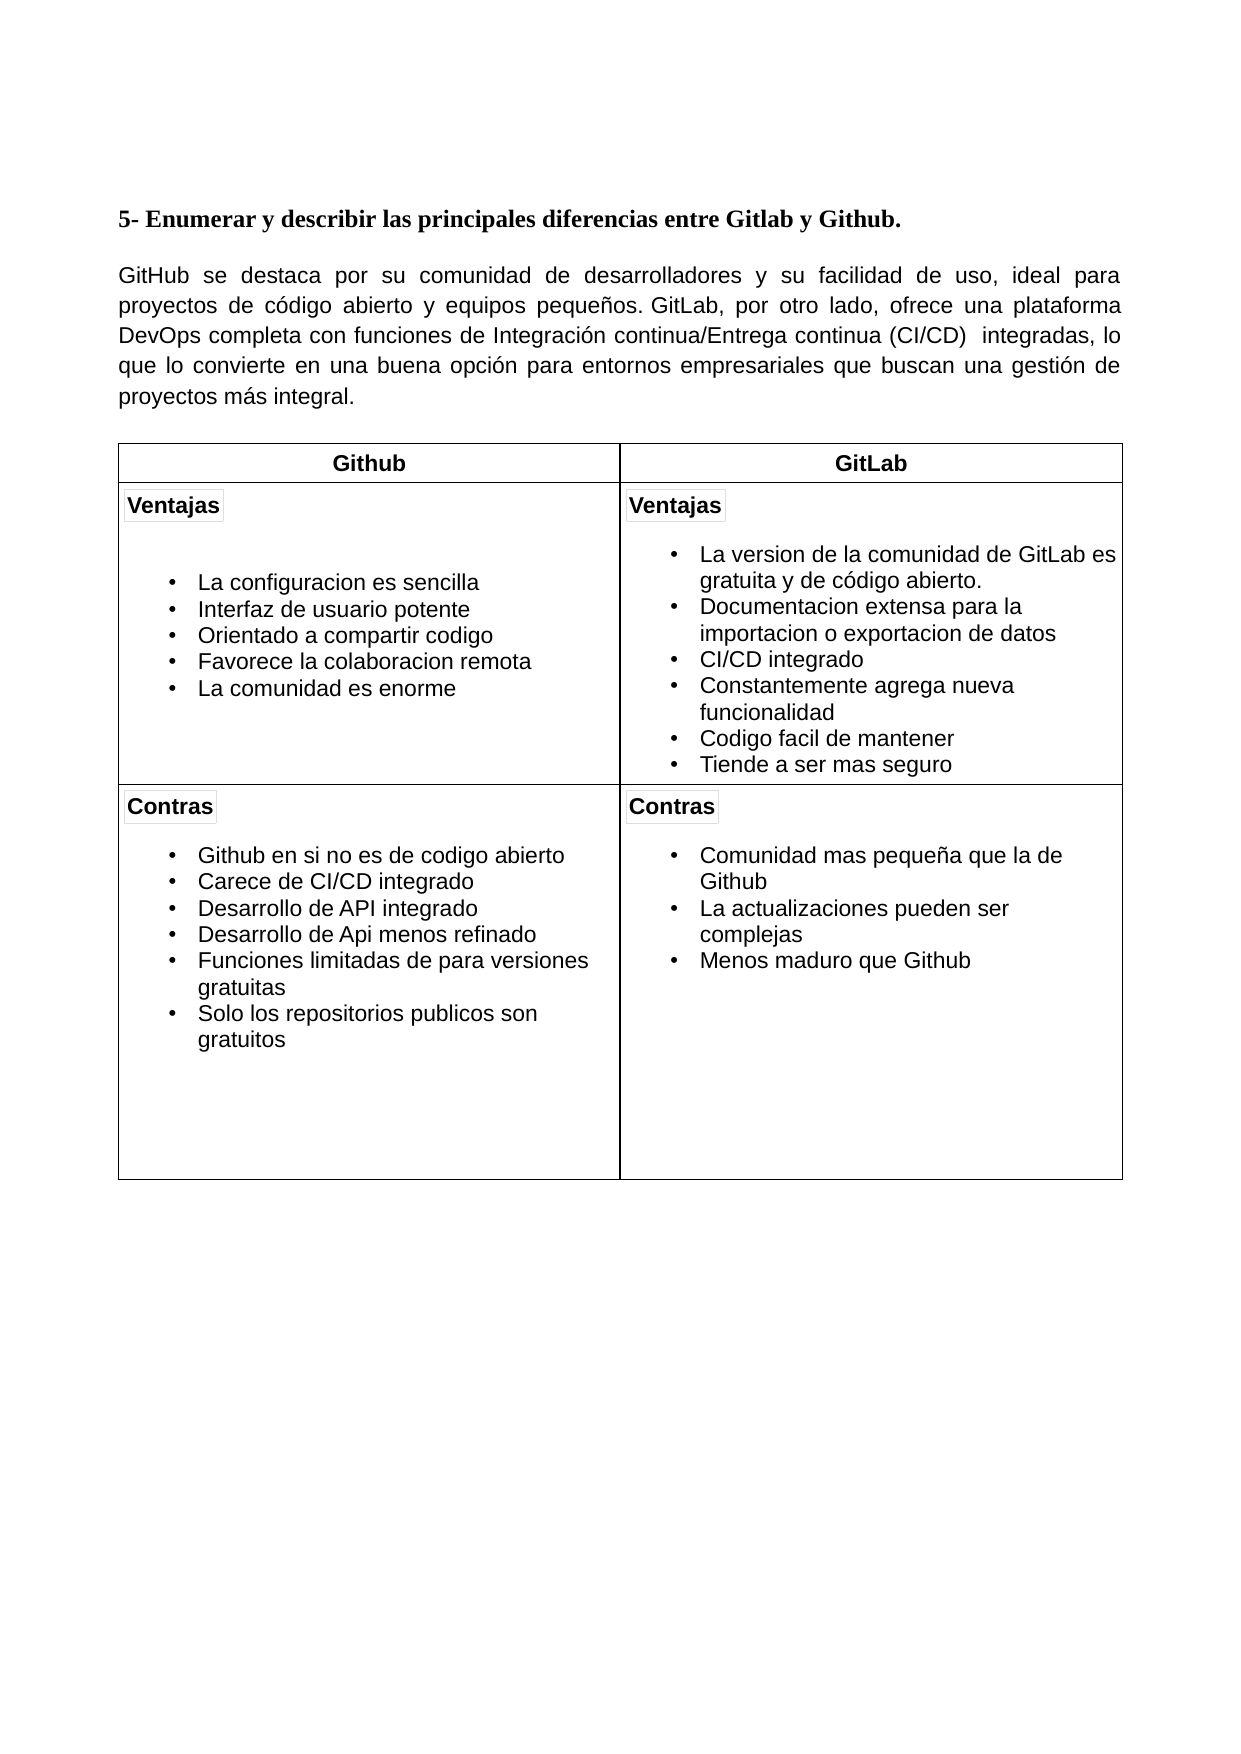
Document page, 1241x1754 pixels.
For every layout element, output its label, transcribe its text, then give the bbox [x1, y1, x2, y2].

table_cell Ventajas La version de la comunidad de GitLab es gratuita y de código abierto. Documentacion extensa para la importacion o exportacion de datos CI/CD integrado Constantemente agrega nueva funcionalidad Codigo facil de mantener Tiende a ser mas seguro [621, 483, 1122, 783]
table_header GitLab [621, 444, 1122, 482]
table_cell Contras Comunidad mas pequeña que la de Github La actualizaciones pueden ser complejas Menos maduro que Github [621, 785, 1122, 1179]
table_cell Contras Github en si no es de codigo abierto Carece de CI/CD integrado Desarrollo de API integrado Desarrollo de Api menos refinado Funciones limitadas de para versiones gratuitas Solo los repositorios publicos son gratuitos [119, 785, 619, 1179]
table_cell Ventajas La configuracion es sencilla Interfaz de usuario potente Orientado a compartir codigo Favorece la colaboracion remota La comunidad es enorme [119, 483, 619, 783]
table_header Github [119, 444, 619, 482]
text GitHub se destaca por su comunidad de desarrolladores y su facilidad de uso, ideal para proyectos de código abierto y equipos pequeños. GitLab, por otro lado, ofrece una plataforma DevOps completa con funciones de Integración continua/Entrega continua (CI/CD) integradas, lo que lo convierte en una buena opción para entornos empresariales que buscan una gestión de proyectos más integral. [118, 262, 1122, 409]
text 5- Enumerar y describir las principales diferencias entre Gitlab y Github. [118, 204, 1122, 233]
